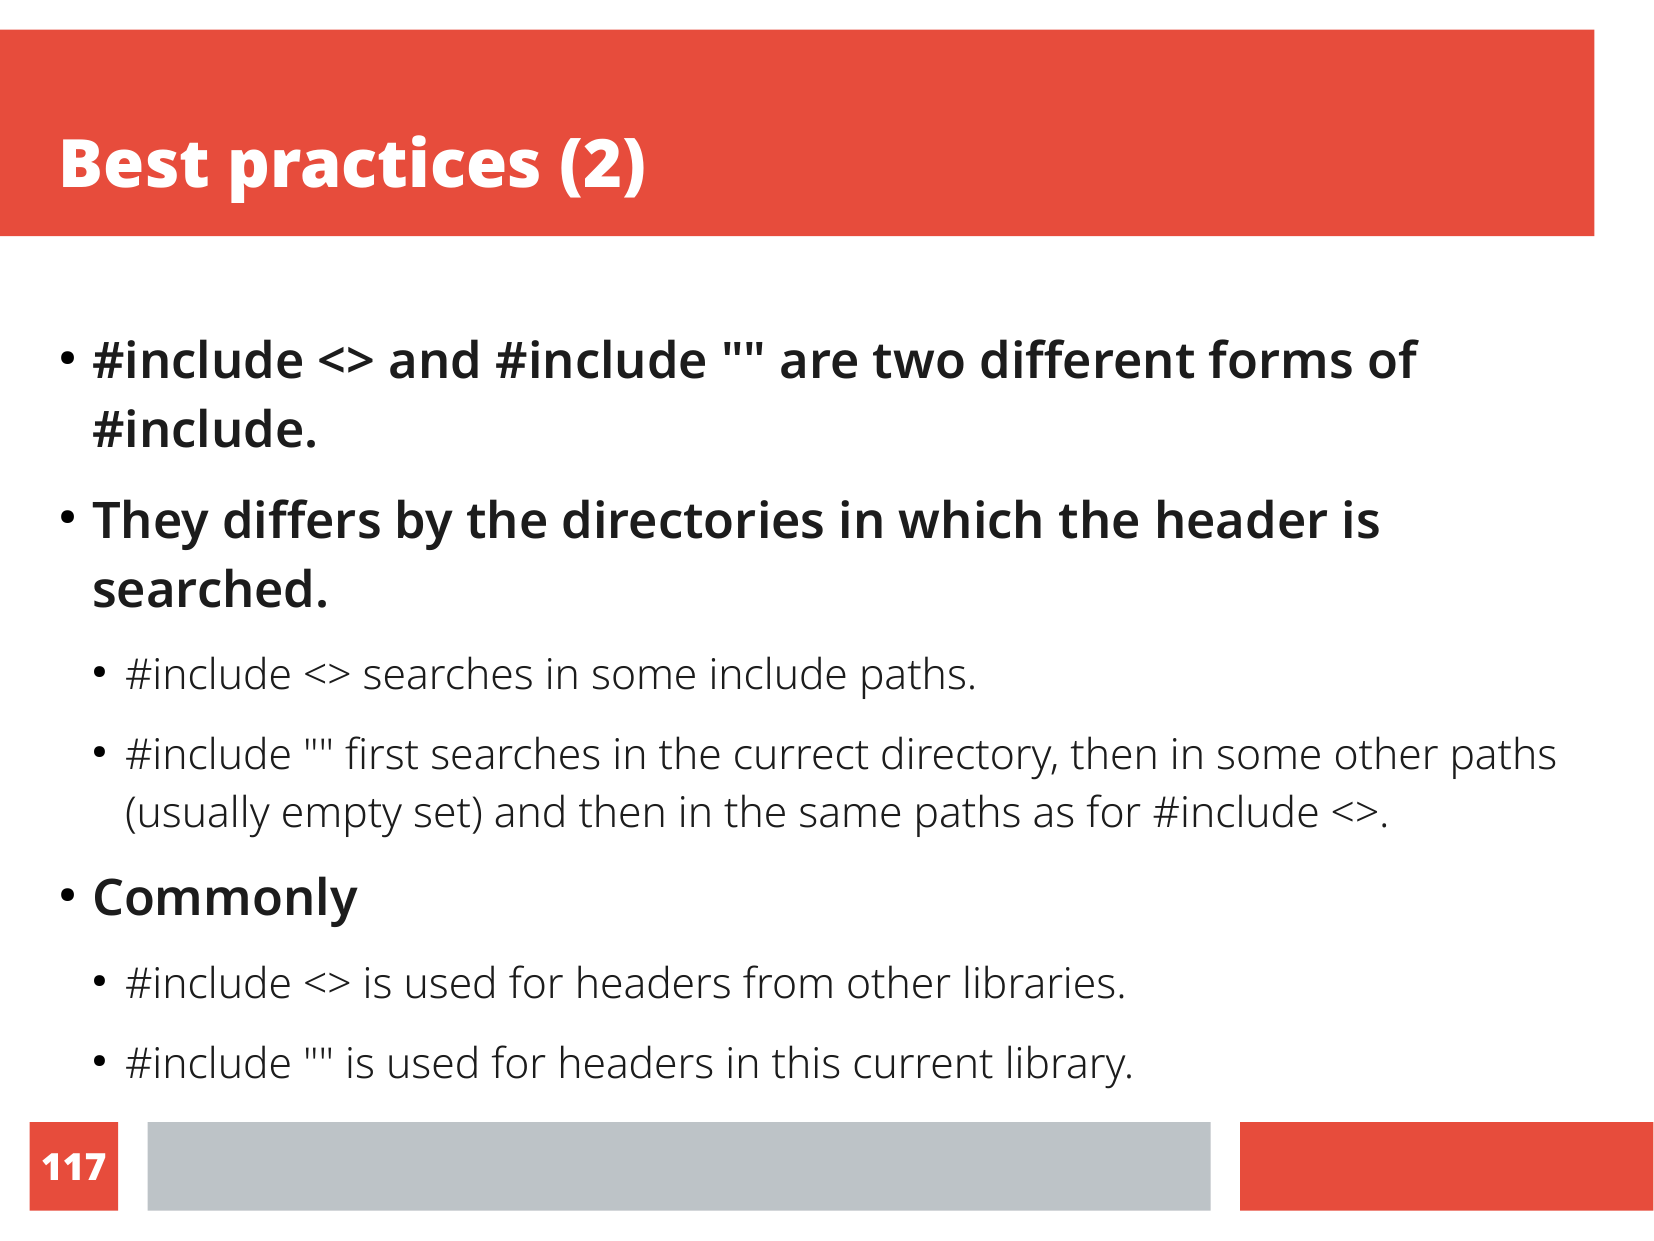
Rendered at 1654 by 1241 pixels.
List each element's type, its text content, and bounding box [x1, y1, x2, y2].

title Best practices (2) [59, 59, 1595, 207]
list #include <> and #include "" are two different forms of #include. They differs by the directories in which the header is searched. #include <> searches in some include paths. #include "" first searches in the currect directory, then in some other paths (usually empty set) and then in the same paths as for #include <>. Commonly #include <> is used for headers from other libraries. #include "" is used for headers in this current library. [59, 324, 1565, 1093]
